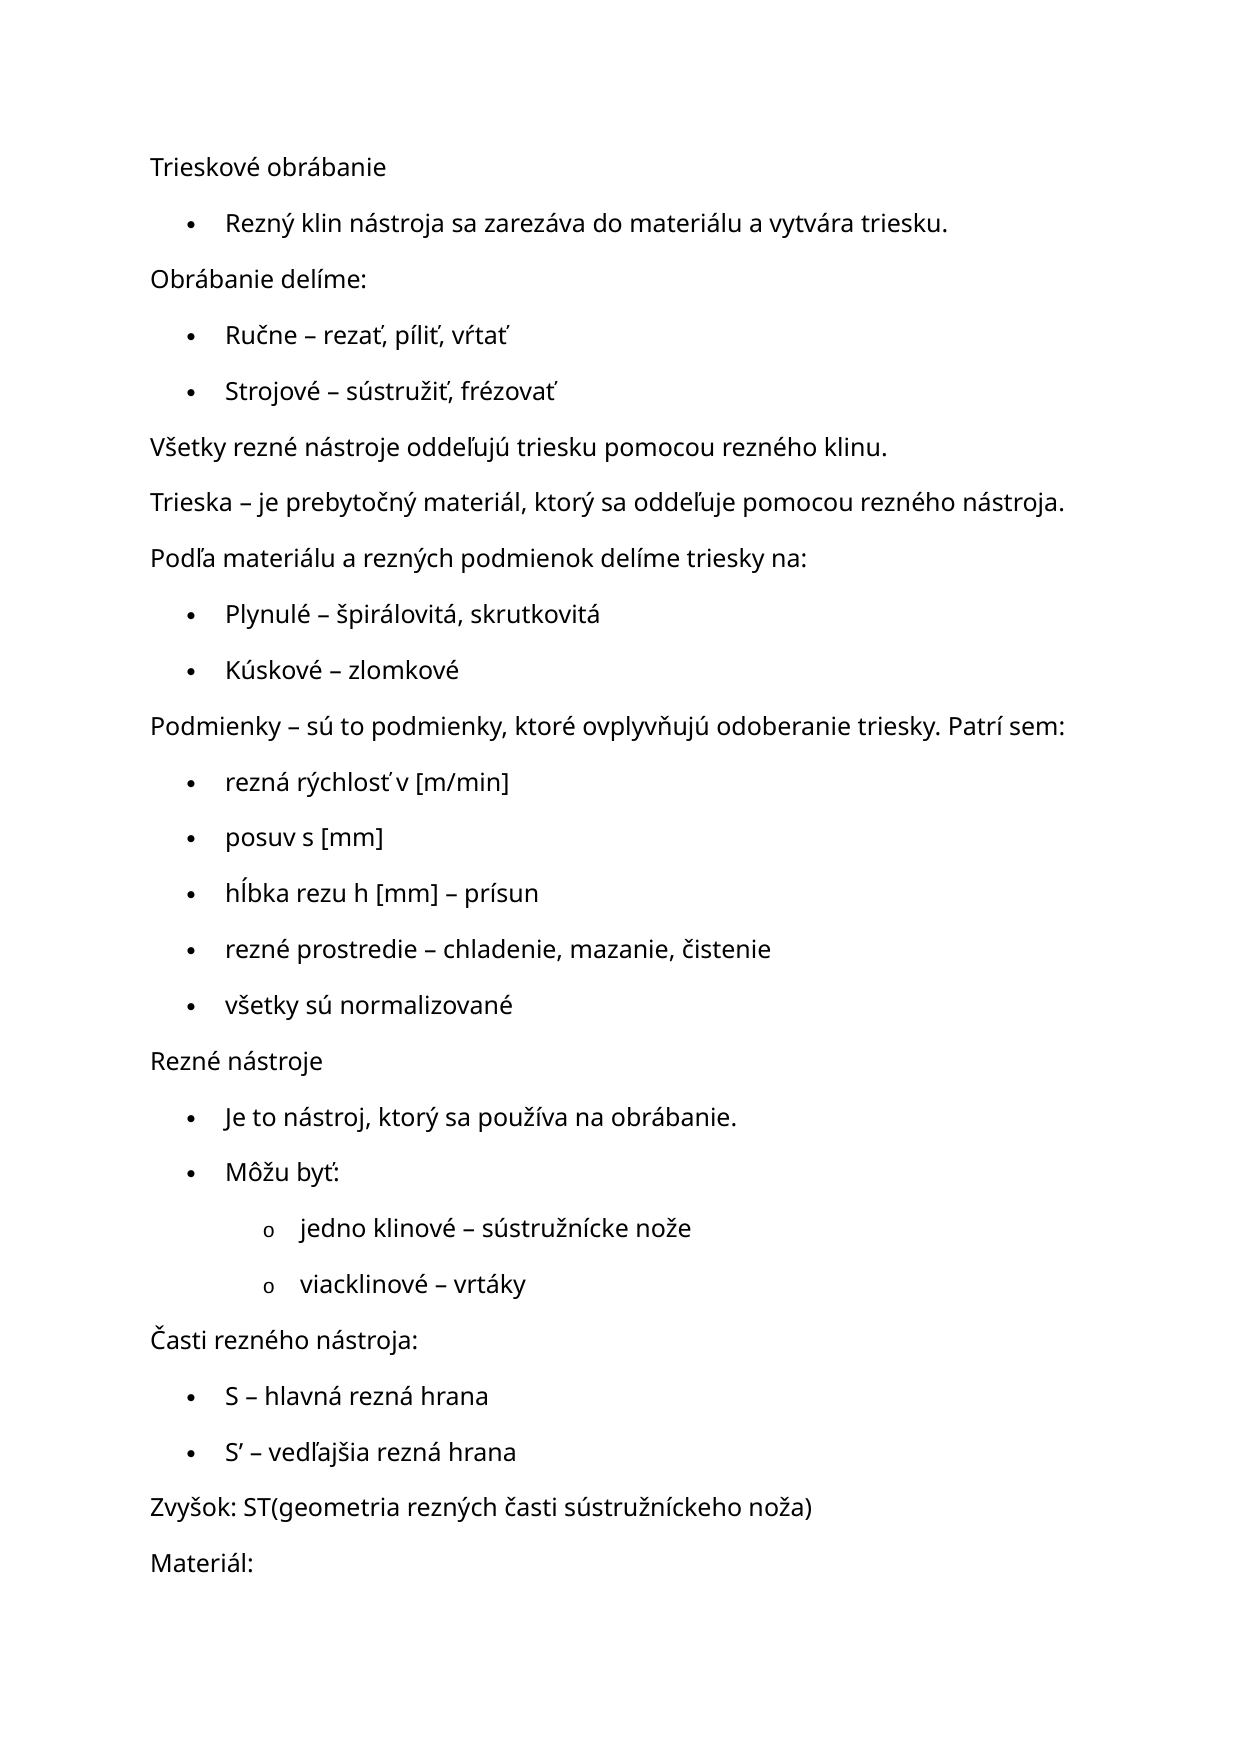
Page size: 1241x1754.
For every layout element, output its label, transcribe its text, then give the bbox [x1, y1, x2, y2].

list rezná rýchlosť v [m/min] [187, 764, 1090, 798]
list Strojové – sústružiť, frézovať [187, 373, 1090, 407]
list rezné prostredie – chladenie, mazanie, čistenie [187, 932, 1090, 966]
text Všetky rezné nástroje oddeľujú triesku pomocou rezného klinu. [150, 429, 1090, 463]
list všetky sú normalizované [187, 987, 1090, 1022]
list S’ – vedľajšia rezná hrana [187, 1434, 1090, 1468]
list viacklinové – vrtáky [262, 1267, 1090, 1301]
text Trieska – je prebytočný materiál, ktorý sa oddeľuje pomocou rezného nástroja. [150, 485, 1090, 519]
list Rezný klin nástroja sa zarezáva do materiálu a vytvára triesku. [187, 206, 1090, 240]
text Trieskové obrábanie [150, 150, 1090, 184]
text Materiál: [150, 1546, 1090, 1580]
list hĺbka rezu h [mm] – prísun [187, 876, 1090, 910]
text Rezné nástroje [150, 1043, 1090, 1077]
list posuv s [mm] [187, 820, 1090, 854]
list jedno klinové – sústružnícke nože [262, 1211, 1090, 1245]
text Časti rezného nástroja: [150, 1322, 1090, 1357]
text Zvyšok: ST(geometria rezných časti sústružníckeho noža) [150, 1490, 1090, 1524]
list Je to nástroj, ktorý sa používa na obrábanie. [187, 1099, 1090, 1133]
text Podľa materiálu a rezných podmienok delíme triesky na: [150, 541, 1090, 575]
text Podmienky – sú to podmienky, ktoré ovplyvňujú odoberanie triesky. Patrí sem: [150, 708, 1090, 742]
text Obrábanie delíme: [150, 262, 1090, 296]
list Ručne – rezať, píliť, vŕtať [187, 317, 1090, 352]
list S – hlavná rezná hrana [187, 1378, 1090, 1412]
list Plynulé – špirálovitá, skrutkovitá [187, 597, 1090, 631]
list Môžu byť: [187, 1155, 1090, 1189]
list Kúskové – zlomkové [187, 652, 1090, 687]
